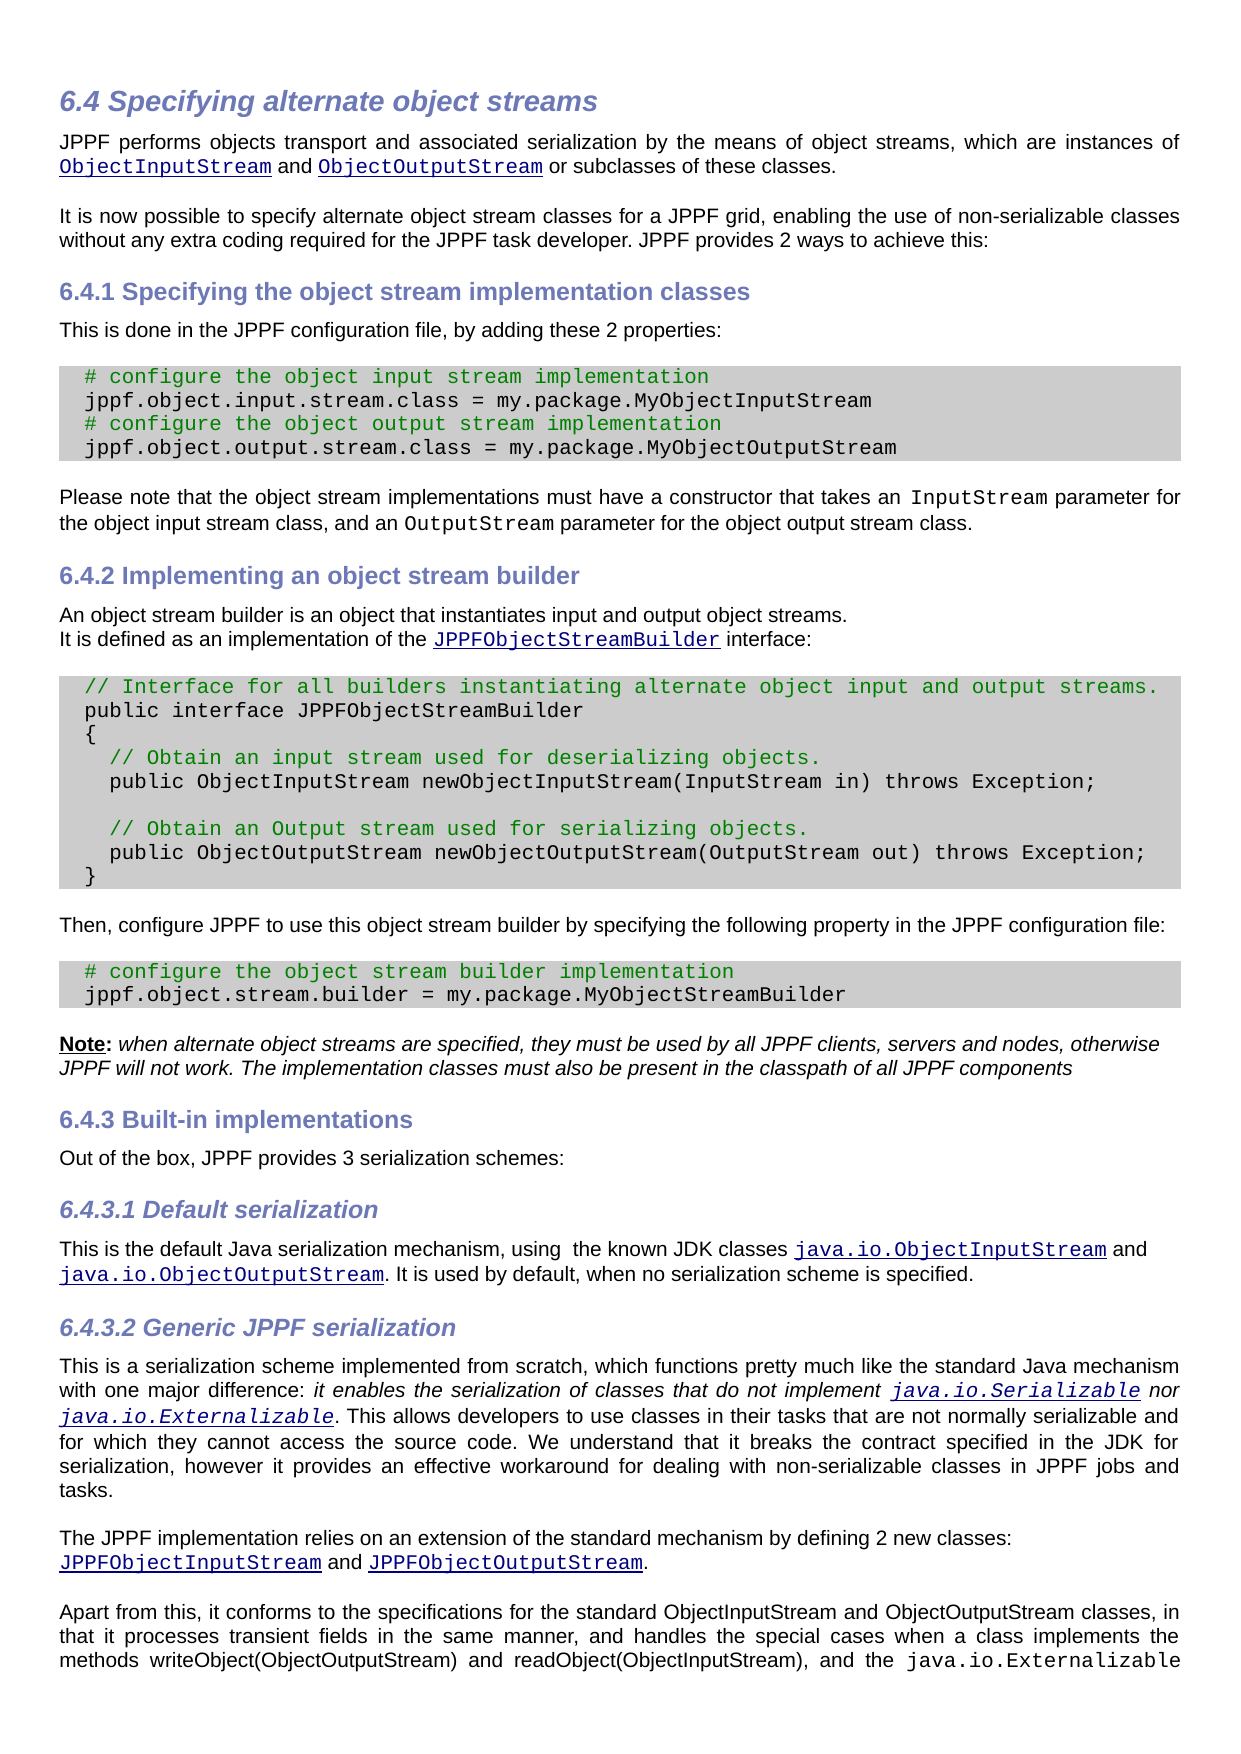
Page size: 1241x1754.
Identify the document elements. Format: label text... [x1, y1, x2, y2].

subtitle Default serialization [59, 1195, 1181, 1224]
text It is defined as an implementation of the JPPFObjectStreamBuilder interface: [59, 626, 1181, 652]
text Apart from this, it conforms to the specifications for the standard ObjectInputStream and ObjectOutputStream classes, in that it processes transient fields in the same manner, and handles the special cases when a class implements the methods writeObject(ObjectOutputStream) and readObject(ObjectInputStream), and the java.io.Externalizable [59, 1599, 1181, 1673]
subtitle Specifying alternate object streams [59, 84, 1181, 118]
text jppf.object.stream.builder = my.package.MyObjectStreamBuilder [59, 984, 1181, 1008]
text } [59, 865, 1181, 889]
text public ObjectInputStream newObjectInputStream(InputStream in) throws Exception; [59, 771, 1181, 794]
text # configure the object output stream implementation [59, 413, 1181, 437]
text An object stream builder is an object that instantiates input and output object streams. [59, 602, 1181, 626]
text JPPFObjectInputStream and JPPFObjectOutputStream. [59, 1550, 1181, 1576]
subtitle Generic JPPF serialization [59, 1313, 1181, 1342]
subtitle Built-in implementations [59, 1105, 1181, 1134]
text JPPF performs objects transport and associated serialization by the means of object streams, which are instances of ObjectInputStream and ObjectOutputStream or subclasses of these classes. [59, 130, 1181, 180]
subtitle Specifying the object stream implementation classes [59, 277, 1181, 306]
text The JPPF implementation relies on an extension of the standard mechanism by defining 2 new classes: [59, 1526, 1181, 1550]
text # configure the object stream builder implementation [59, 961, 1181, 984]
text public interface JPPFObjectStreamBuilder [59, 700, 1181, 723]
text This is done in the JPPF configuration file, by adding these 2 properties: [59, 318, 1181, 342]
text It is now possible to specify alternate object stream classes for a JPPF grid, enabling the use of non-serializable classes without any extra coding required for the JPPF task developer. JPPF provides 2 ways to achieve this: [59, 204, 1181, 252]
subtitle Implementing an object stream builder [59, 561, 1181, 590]
text { [59, 723, 1181, 747]
text Out of the box, JPPF provides 3 serialization schemes: [59, 1146, 1181, 1170]
text # configure the object input stream implementation [59, 366, 1181, 389]
text Please note that the object stream implementations must have a constructor that takes an InputStream parameter for the object input stream class, and an OutputStream parameter for the object output stream class. [59, 484, 1181, 536]
text This is the default Java serialization mechanism, using the known JDK classes java.io.ObjectInputStream and java.io.ObjectOutputStream. It is used by default, when no serialization scheme is specified. [59, 1236, 1181, 1288]
text This is a serialization scheme implemented from scratch, which functions pretty much like the standard Java mechanism with one major difference: it enables the serialization of classes that do not implement java.io.Serializable nor java.io.Externalizable. This allows developers to use classes in their tasks that are not normally serializable and for which they cannot access the source code. We understand that it breaks the contract specified in the JDK for serialization, however it provides an effective workaround for dealing with non-serializable classes in JPPF jobs and tasks. [59, 1354, 1181, 1502]
text Then, configure JPPF to use this object stream builder by specifying the following property in the JPPF configuration file: [59, 913, 1181, 937]
text public ObjectOutputStream newObjectOutputStream(OutputStream out) throws Exception; [59, 842, 1181, 865]
text // Obtain an Output stream used for serializing objects. [59, 818, 1181, 842]
text Note: when alternate object streams are specified, they must be used by all JPPF clients, servers and nodes, otherwise JPPF will not work. The implementation classes must also be present in the classpath of all JPPF components [59, 1032, 1181, 1080]
text // Obtain an input stream used for deserializing objects. [59, 747, 1181, 771]
text // Interface for all builders instantiating alternate object input and output streams. [59, 676, 1181, 700]
text jppf.object.input.stream.class = my.package.MyObjectInputStream [59, 389, 1181, 413]
text jppf.object.output.stream.class = my.package.MyObjectOutputStream [59, 437, 1181, 461]
